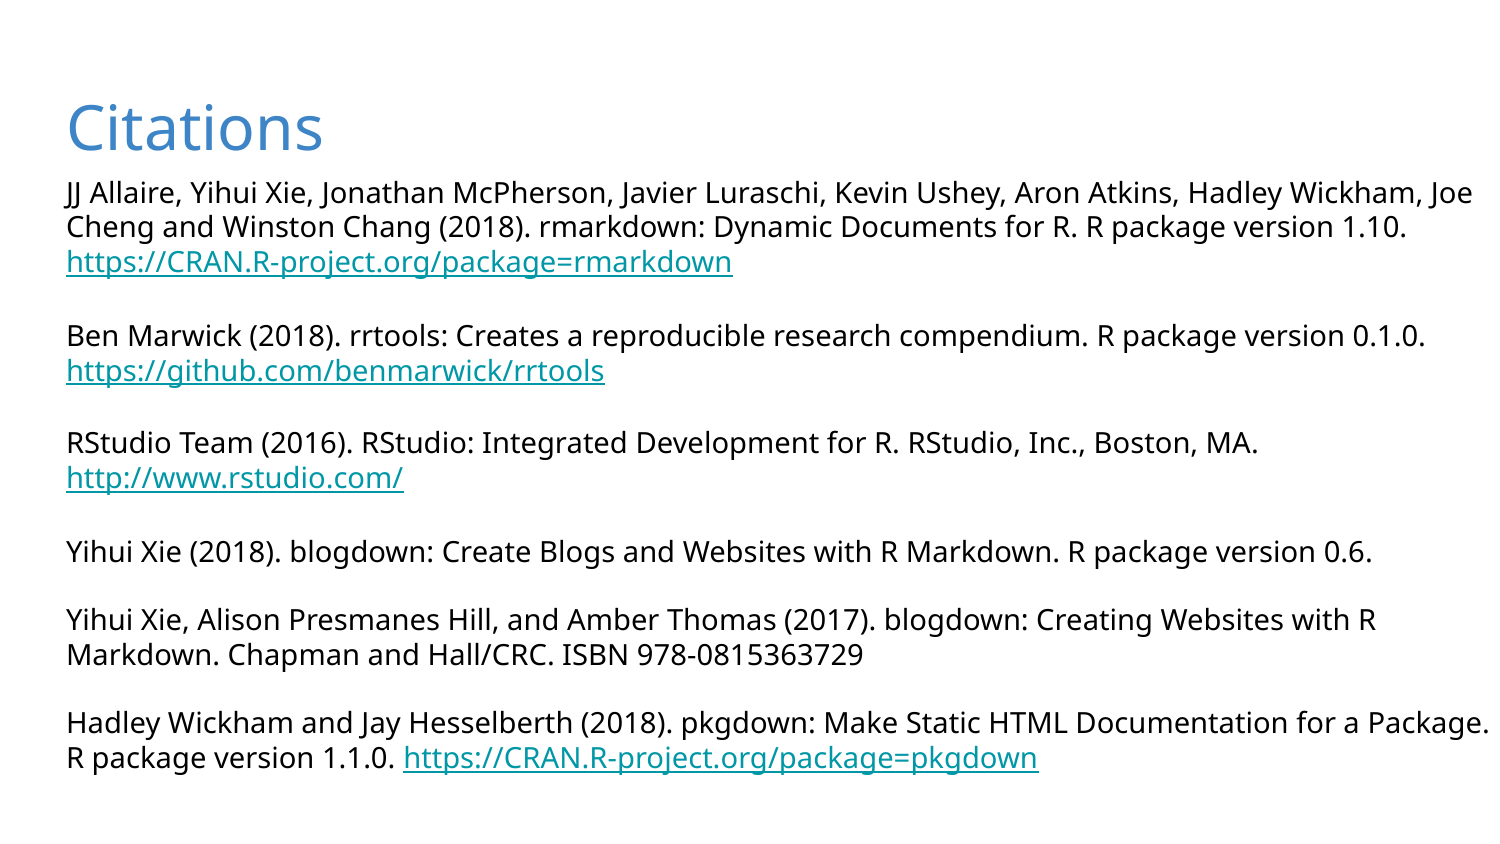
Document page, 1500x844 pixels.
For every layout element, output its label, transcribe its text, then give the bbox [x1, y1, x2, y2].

list JJ Allaire, Yihui Xie, Jonathan McPherson, Javier Luraschi, Kevin Ushey, Aron Atkins, Hadley Wickham, Joe Cheng and Winston Chang (2018). rmarkdown: Dynamic Documents for R. R package version 1.10. https://CRAN.R-project.org/package=rmarkdown Ben Marwick (2018). rrtools: Creates a reproducible research compendium. R package version 0.1.0. https://github.com/benmarwick/rrtools RStudio Team (2016). RStudio: Integrated Development for R. RStudio, Inc., Boston, MA. http://www.rstudio.com/ Yihui Xie (2018). blogdown: Create Blogs and Websites with R Markdown. R package version 0.6. Yihui Xie, Alison Presmanes Hill, and Amber Thomas (2017). blogdown: Creating Websites with R Markdown. Chapman and Hall/CRC. ISBN 978-0815363729 Hadley Wickham and Jay Hesselberth (2018). pkgdown: Make Static HTML Documentation for a Package. R package version 1.1.0. https://CRAN.R-project.org/package=pkgdown [51, 158, 1500, 805]
title Citations [51, 72, 1449, 219]
